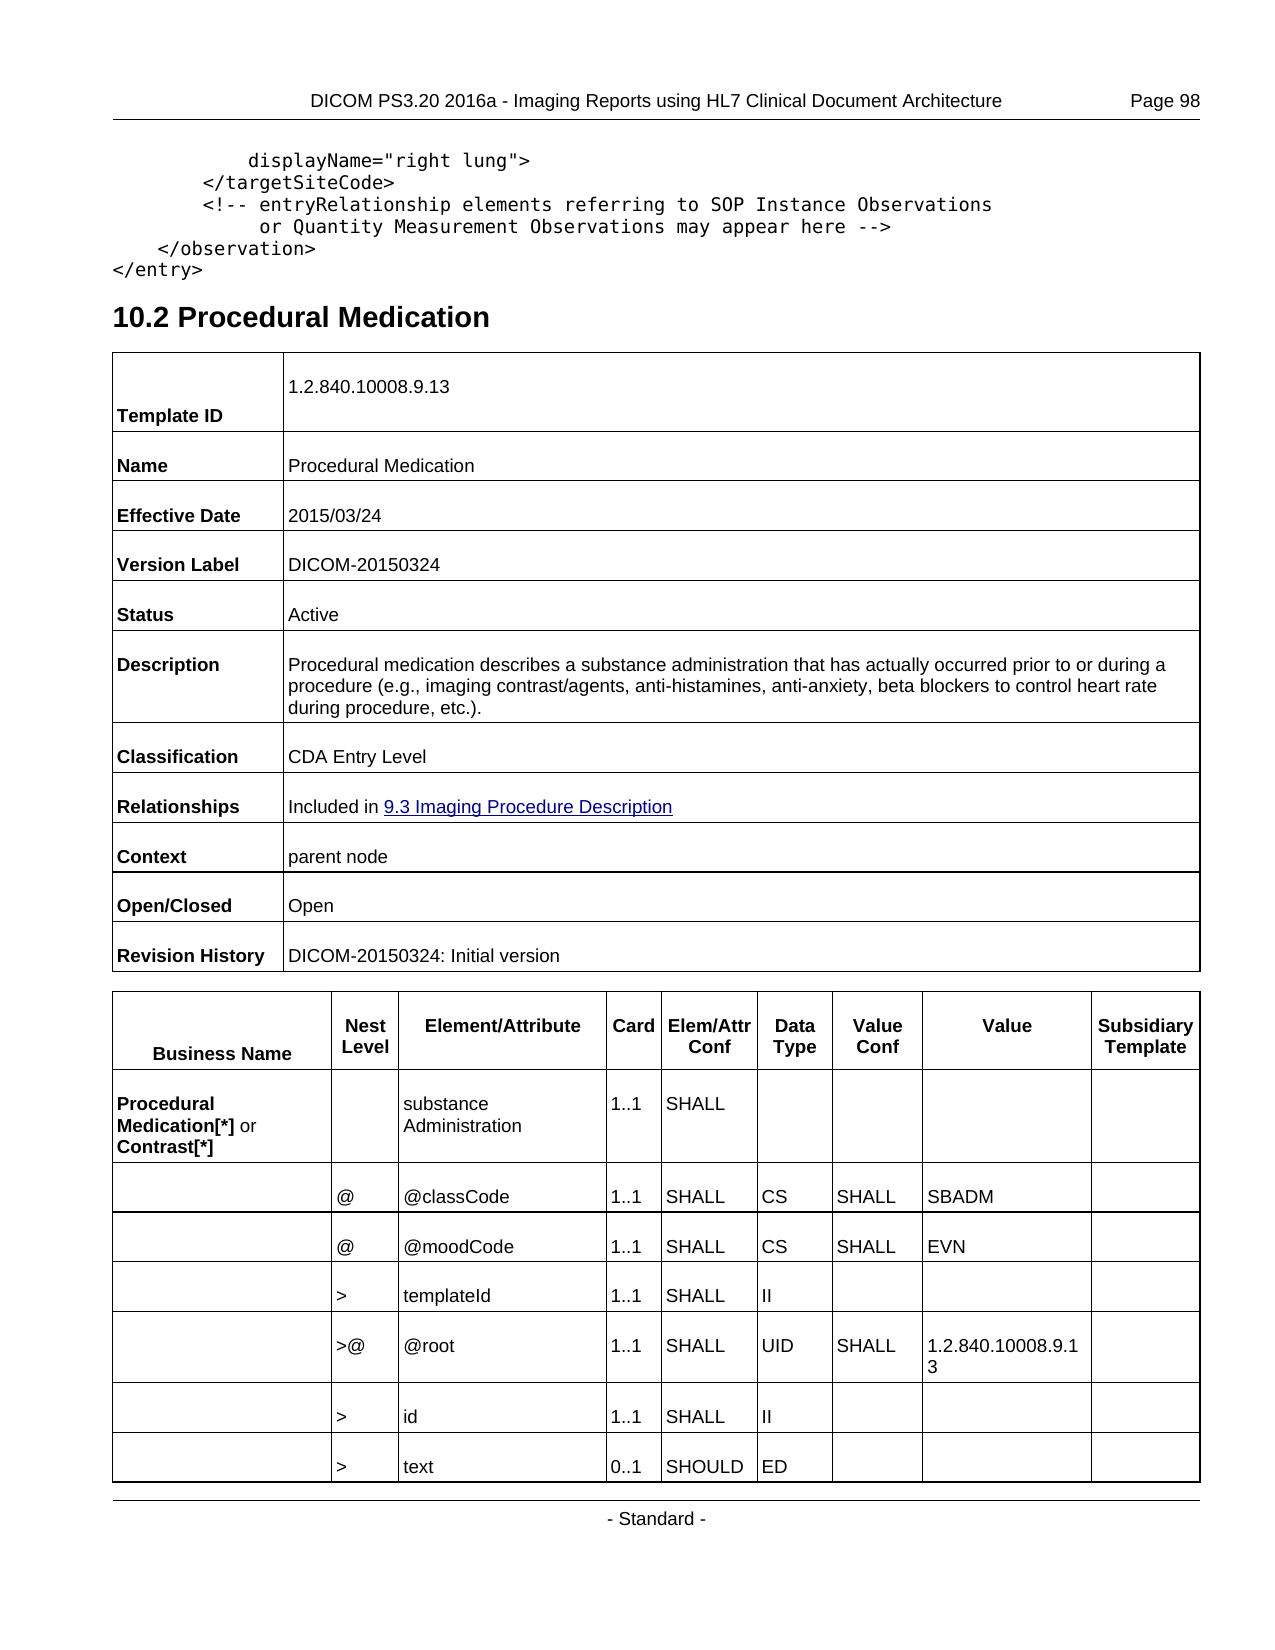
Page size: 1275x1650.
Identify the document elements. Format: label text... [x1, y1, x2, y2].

table_cell SHALL [662, 1312, 757, 1382]
table_cell II [758, 1262, 832, 1311]
table_cell [923, 1070, 1091, 1162]
table_cell [1092, 1312, 1199, 1382]
table_cell [113, 1262, 331, 1311]
table_cell substance​Administration [399, 1070, 606, 1162]
table_cell 1..1 [607, 1312, 661, 1382]
table_cell Open/Closed [113, 873, 283, 921]
table_cell > [332, 1262, 398, 1311]
table_header Nest Level [332, 992, 398, 1069]
table_cell [923, 1383, 1091, 1432]
table_cell Procedural Medication [284, 432, 1199, 480]
table_cell [833, 1433, 922, 1481]
table_cell [113, 1383, 331, 1432]
table_cell 1..1 [607, 1070, 661, 1162]
table_cell EVN [923, 1213, 1091, 1261]
table_header Elem/Attr Conf [662, 992, 757, 1069]
table_cell [113, 1312, 331, 1382]
table_cell [113, 1163, 331, 1211]
table_cell SHOULD [662, 1433, 757, 1481]
table_cell SHALL [662, 1163, 757, 1211]
table_cell Description [113, 631, 283, 722]
table_cell @ [332, 1213, 398, 1261]
table_cell parent node [284, 823, 1199, 871]
table_cell SBADM [923, 1163, 1091, 1211]
table_cell [332, 1070, 398, 1162]
table_cell SHALL [662, 1262, 757, 1311]
table_cell [923, 1262, 1091, 1311]
table_cell Procedural​Medication[*] or Contrast[*] [113, 1070, 331, 1162]
table_cell [833, 1383, 922, 1432]
table_cell Effective Date [113, 481, 283, 530]
table_cell 1..1 [607, 1163, 661, 1211]
table_cell [1092, 1383, 1199, 1432]
table_cell UID [758, 1312, 832, 1382]
table_cell 1..1 [607, 1262, 661, 1311]
table_cell [1092, 1262, 1199, 1311]
table_cell Revision History [113, 922, 283, 971]
table_cell SHALL [833, 1312, 922, 1382]
table_cell CDA Entry Level [284, 723, 1199, 772]
table_header Data Type [758, 992, 832, 1069]
table_cell Relationships [113, 773, 283, 822]
table_cell 2015/03/24 [284, 481, 1199, 530]
table_cell Active [284, 581, 1199, 629]
table_cell >@ [332, 1312, 398, 1382]
table_cell SHALL [662, 1383, 757, 1432]
table_header Element/​Attribute [399, 992, 606, 1069]
table_cell [1092, 1163, 1199, 1211]
table_cell CS [758, 1213, 832, 1261]
table_cell Classification [113, 723, 283, 772]
table_cell ED [758, 1433, 832, 1481]
table_cell SHALL [662, 1213, 757, 1261]
table_cell Open [284, 873, 1199, 921]
table_header Subsidiary Template [1092, 992, 1199, 1069]
table_cell CS [758, 1163, 832, 1211]
table_cell [113, 1213, 331, 1261]
table_cell Status [113, 581, 283, 629]
table_cell @root [399, 1312, 606, 1382]
text 10.2 Procedural Medication [112, 300, 1200, 333]
table_cell SHALL [662, 1070, 757, 1162]
table_cell 1..1 [607, 1383, 661, 1432]
table_cell 0..1 [607, 1433, 661, 1481]
table_cell [1092, 1433, 1199, 1481]
table_cell DICOM-20150324: Initial version [284, 922, 1199, 971]
table_cell DICOM-20150324 [284, 531, 1199, 580]
table_cell Version Label [113, 531, 283, 580]
table_header Value [923, 992, 1091, 1069]
table_cell II [758, 1383, 832, 1432]
table_cell SHALL [833, 1163, 922, 1211]
table_cell [758, 1070, 832, 1162]
table_header Value Conf [833, 992, 922, 1069]
table_cell Included in 9.3 Imaging Procedure Description [284, 773, 1199, 822]
table_cell @classCode [399, 1163, 606, 1211]
table_cell > [332, 1383, 398, 1432]
table_cell Procedural medication describes a substance administration that has actually occurred prior to or during a procedure (e.g., imaging contrast/agents, anti-histamines, anti-anxiety, beta blockers to control heart rate during procedure, etc.). [284, 631, 1199, 722]
table_cell [1092, 1070, 1199, 1162]
table_cell Name [113, 432, 283, 480]
table_cell [113, 1433, 331, 1481]
table_cell [923, 1433, 1091, 1481]
table_cell [833, 1070, 922, 1162]
table_cell @ [332, 1163, 398, 1211]
table_header Template ID [113, 353, 283, 431]
text displayName="right lung"> </targetSiteCode> <!-- entryRelationship elements referring to SOP Instance Observations or Quantity Measurement Observations may appear here --> </observation> </entry> [112, 150, 1200, 281]
table_header Card [607, 992, 661, 1069]
table_cell @moodCode [399, 1213, 606, 1261]
table_cell Context [113, 823, 283, 871]
table_cell 1.2.840.10008.9.13 [923, 1312, 1091, 1382]
table_cell text [399, 1433, 606, 1481]
table_cell [1092, 1213, 1199, 1261]
table_header Business Name [113, 992, 331, 1069]
table_cell 1..1 [607, 1213, 661, 1261]
table_header 1.2.840.10008.9.13 [284, 353, 1199, 431]
table_cell [833, 1262, 922, 1311]
table_cell SHALL [833, 1213, 922, 1261]
table_cell > [332, 1433, 398, 1481]
table_cell template​Id [399, 1262, 606, 1311]
table_cell id [399, 1383, 606, 1432]
